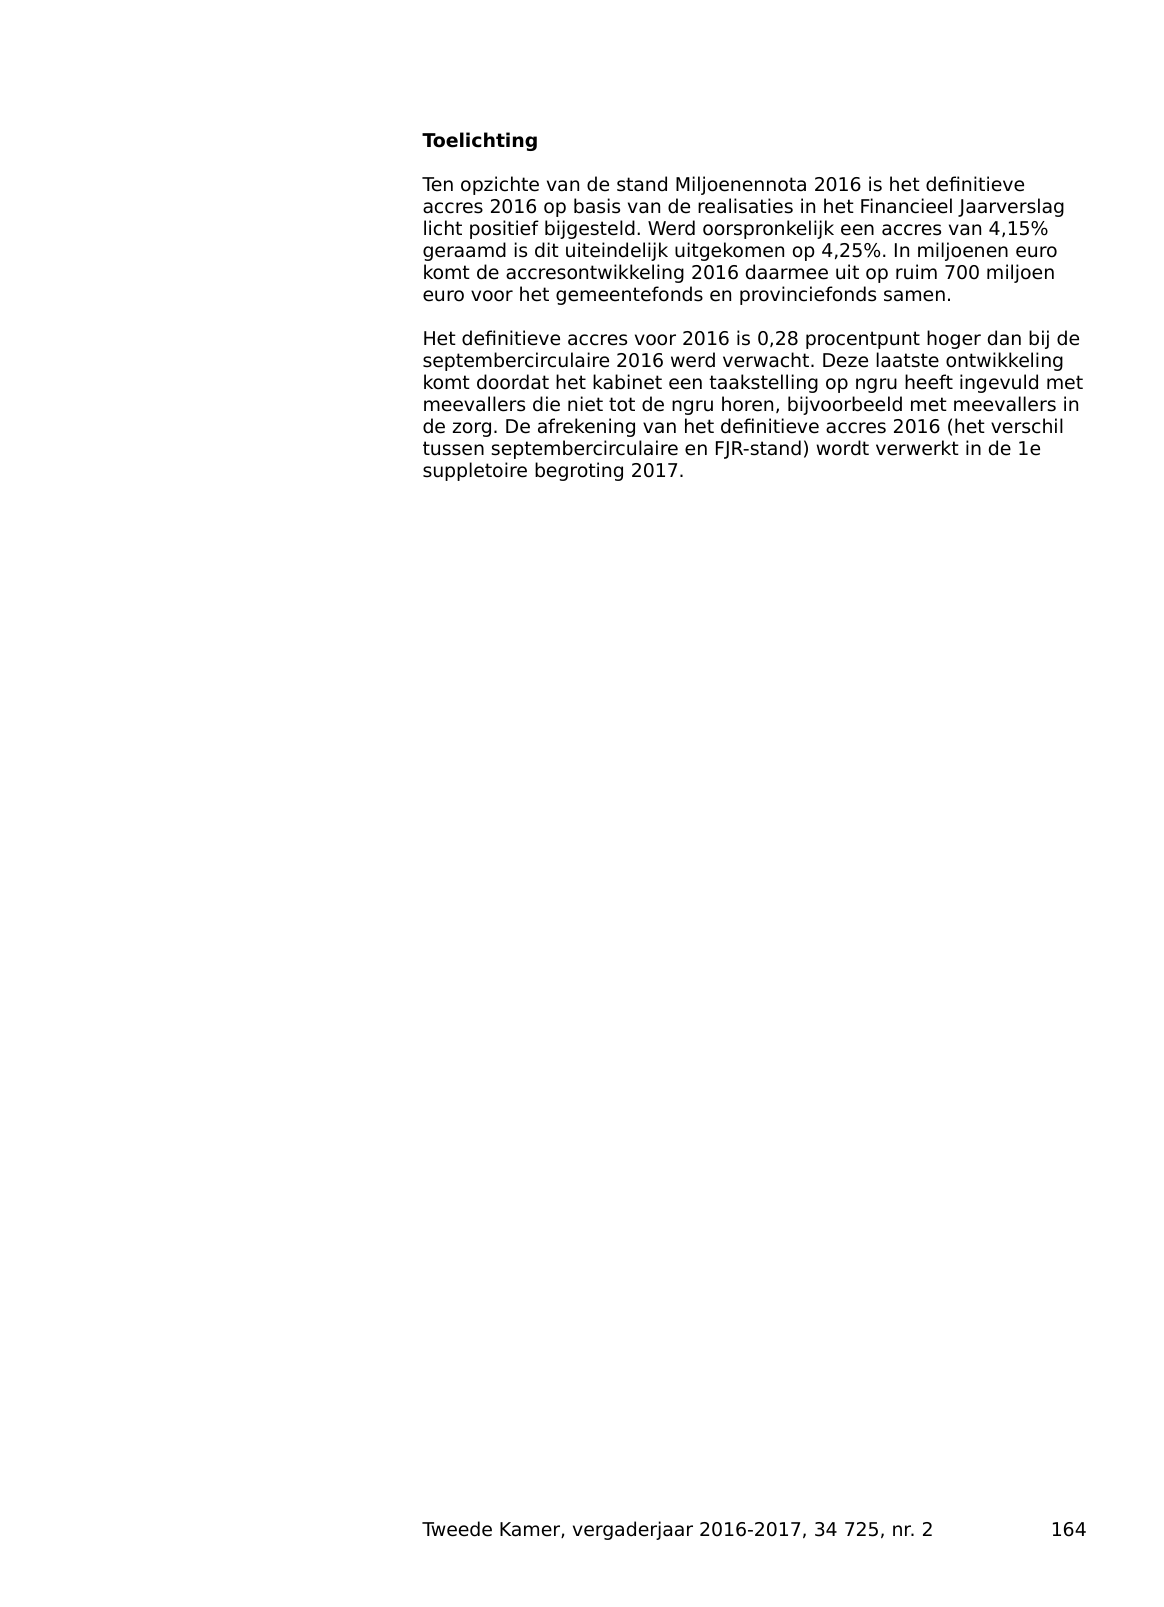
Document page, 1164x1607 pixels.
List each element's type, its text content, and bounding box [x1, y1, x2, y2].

text Het definitieve accres voor 2016 is 0,28 procentpunt hoger dan bij de septembercirculaire 2016 werd verwacht. Deze laatste ontwikkeling komt doordat het kabinet een taakstelling op ngru heeft ingevuld met meevallers die niet tot de ngru horen, bijvoorbeeld met meevallers in de zorg. De afrekening van het definitieve accres 2016 (het verschil tussen septembercirculaire en FJR-stand) wordt verwerkt in de 1e suppletoire begroting 2017. [422, 328, 1087, 482]
text Ten opzichte van de stand Miljoenennota 2016 is het definitieve accres 2016 op basis van de realisaties in het Financieel Jaarverslag licht positief bijgesteld. Werd oorspronkelijk een accres van 4,15% geraamd is dit uiteindelijk uitgekomen op 4,25%. In miljoenen euro komt de accresontwikkeling 2016 daarmee uit op ruim 700 miljoen euro voor het gemeentefonds en provinciefonds samen. [422, 174, 1087, 306]
subtitle Toelichting [422, 130, 1087, 152]
